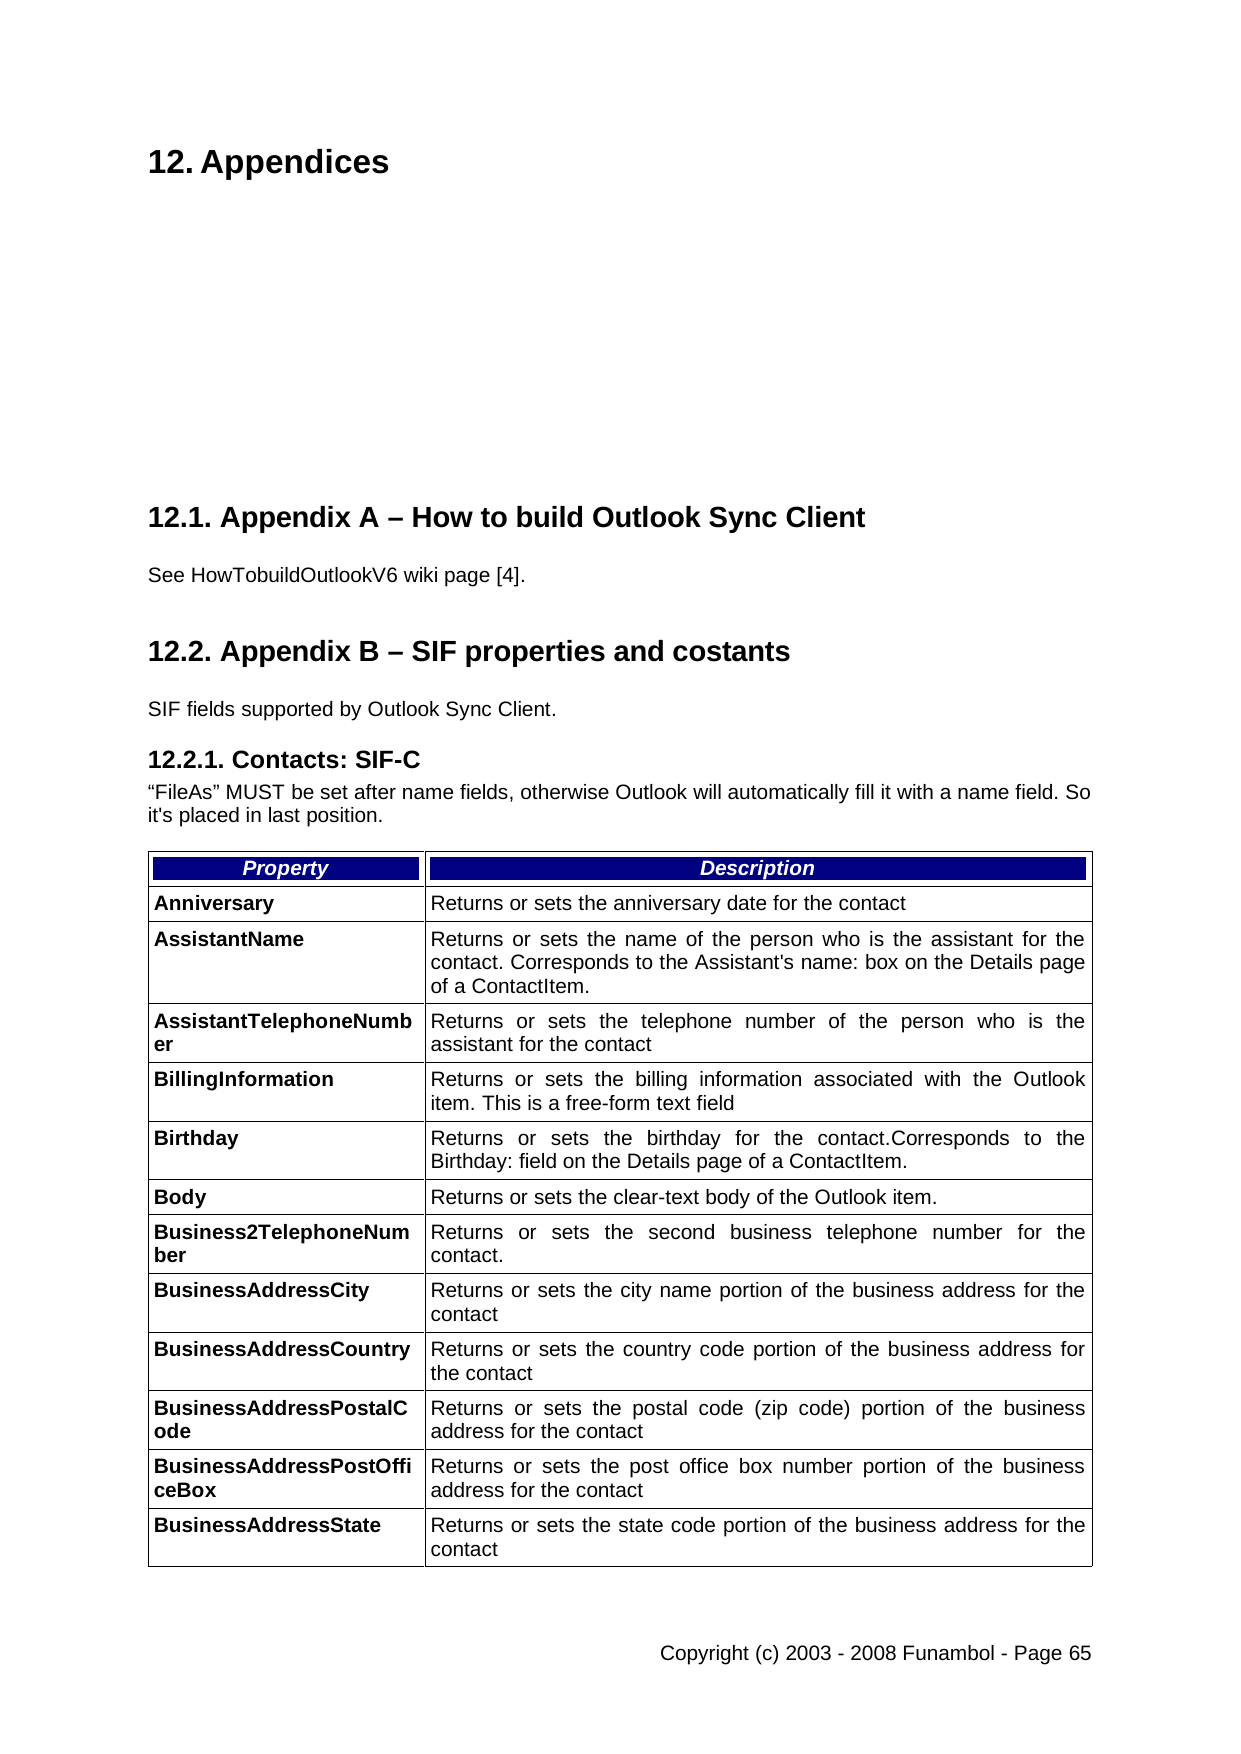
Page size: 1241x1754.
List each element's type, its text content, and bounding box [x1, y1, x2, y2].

table_cell Returns or sets the city name portion of the business address for the contact [426, 1274, 1092, 1332]
table_cell Returns or sets the post office box number portion of the business address for the contact [426, 1450, 1092, 1508]
table_cell Birthday [149, 1122, 424, 1179]
table_header Description [426, 852, 1092, 886]
subtitle Appendix A – How to build Outlook Sync Client [148, 501, 1093, 533]
text “FileAs” MUST be set after name fields, otherwise Outlook will automatically fill it with a name field. So it's placed in last position. [148, 780, 1093, 827]
text See HowTobuildOutlookV6 wiki page [4]. [148, 563, 1093, 587]
table_cell Returns or sets the billing information associated with the Outlook item. This is a free-form text field [426, 1063, 1092, 1121]
table_cell Returns or sets the country code portion of the business address for the contact [426, 1333, 1092, 1390]
table_cell Returns or sets the anniversary date for the contact [426, 887, 1092, 921]
table_cell BusinessAddressCity [149, 1274, 424, 1332]
table_cell BusinessAddressState [149, 1509, 424, 1566]
table_cell Returns or sets the telephone number of the person who is the assistant for the contact [426, 1004, 1092, 1062]
table_cell BusinessAddressPostOfficeBox [149, 1450, 424, 1508]
table_cell AssistantName [149, 922, 424, 1003]
table_cell AssistantTelephoneNumber [149, 1004, 424, 1062]
subtitle Appendices [148, 143, 1093, 180]
table_cell BusinessAddressCountry [149, 1333, 424, 1390]
table_cell Returns or sets the name of the person who is the assistant for the contact. Corresponds to the Assistant's name: box on the Details page of a ContactItem. [426, 922, 1092, 1003]
subtitle Contacts: SIF-C [148, 746, 1093, 774]
table_cell Returns or sets the state code portion of the business address for the contact [426, 1509, 1092, 1566]
text SIF fields supported by Outlook Sync Client. [148, 697, 1093, 721]
table_cell Returns or sets the birthday for the contact.Corresponds to the Birthday: field on the Details page of a ContactItem. [426, 1122, 1092, 1179]
table_cell Returns or sets the second business telephone number for the contact. [426, 1215, 1092, 1273]
table_cell Anniversary [149, 887, 424, 921]
table_cell Body [149, 1180, 424, 1214]
subtitle Appendix B – SIF properties and costants [148, 635, 1093, 668]
table_cell Returns or sets the postal code (zip code) portion of the business address for the contact [426, 1391, 1092, 1449]
table_cell BillingInformation [149, 1063, 424, 1121]
table_cell BusinessAddressPostalCode [149, 1391, 424, 1449]
table_cell Returns or sets the clear-text body of the Outlook item. [426, 1180, 1092, 1214]
table_header Property [149, 852, 424, 886]
table_cell Business2TelephoneNumber [149, 1215, 424, 1273]
